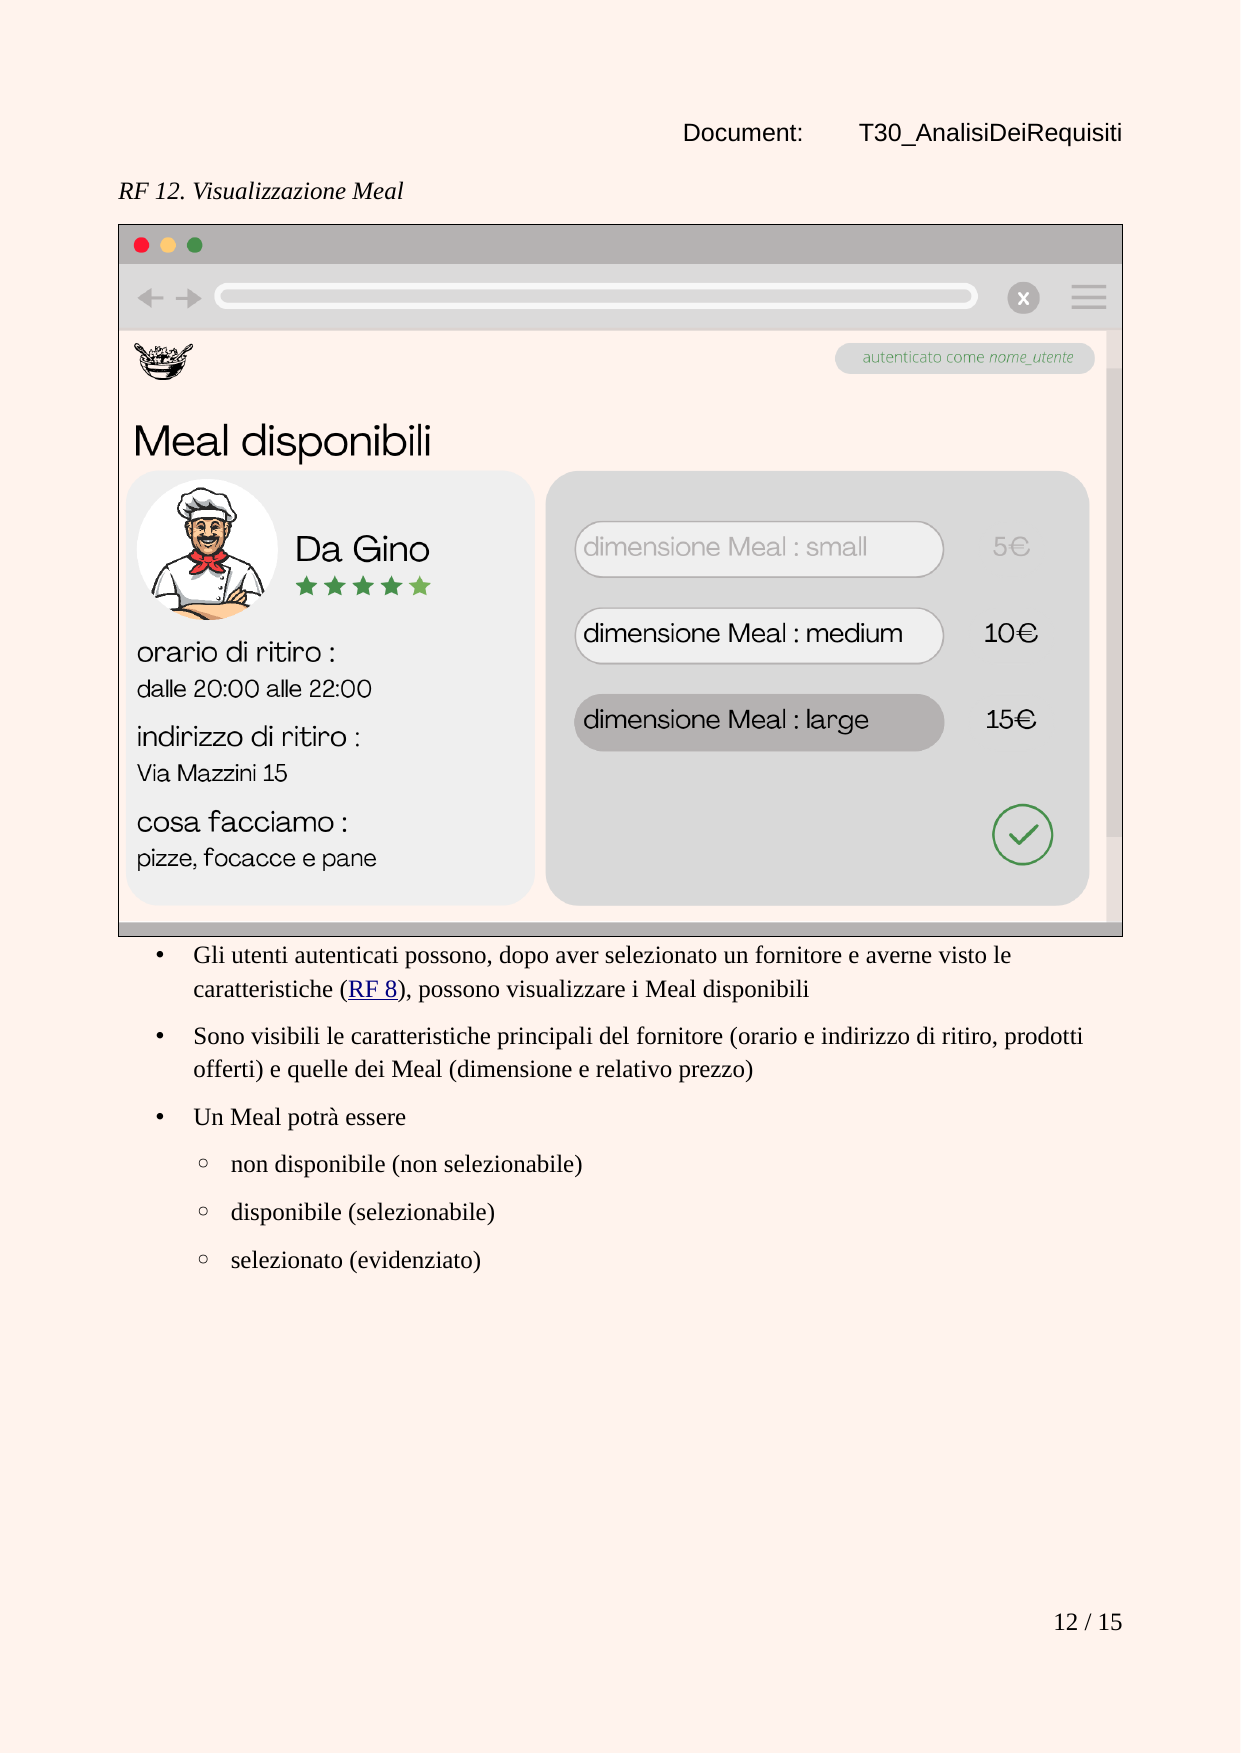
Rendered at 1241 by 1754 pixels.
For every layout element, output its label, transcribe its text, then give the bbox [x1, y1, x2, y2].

list Gli utenti autenticati possono, dopo aver selezionato un fornitore e averne visto le caratteristiche (RF 8), possono visualizzare i Meal disponibili [156, 937, 1122, 1002]
list disponibile (selezionabile) [193, 1197, 1122, 1226]
list non disponibile (non selezionabile) [193, 1149, 1122, 1178]
text RF 12. Visualizzazione Meal [118, 176, 1122, 205]
picture [119, 225, 1122, 936]
list selezionato (evidenziato) [193, 1245, 1122, 1273]
list Un Meal potrà essere [156, 1102, 1122, 1131]
list Sono visibili le caratteristiche principali del fornitore (orario e indirizzo di ritiro, prodotti offerti) e quelle dei Meal (dimensione e relativo prezzo) [156, 1021, 1122, 1083]
